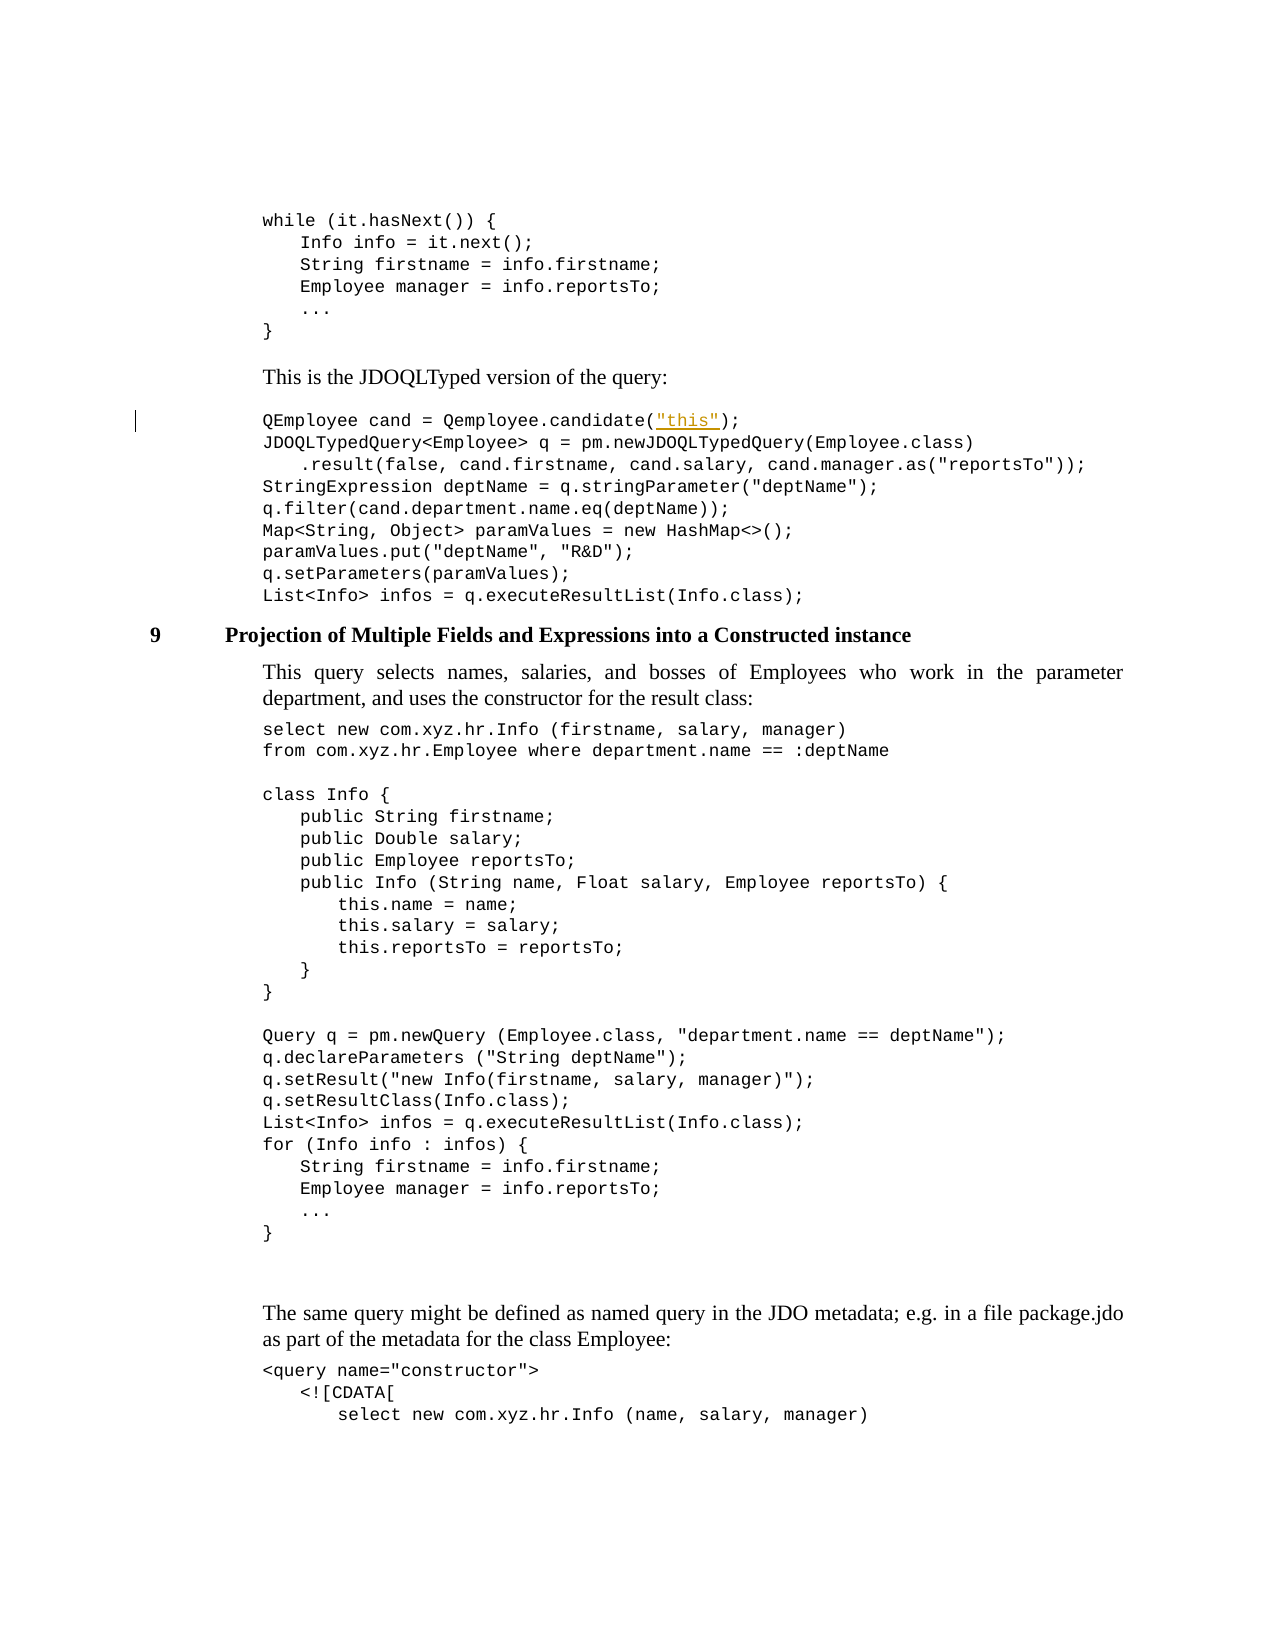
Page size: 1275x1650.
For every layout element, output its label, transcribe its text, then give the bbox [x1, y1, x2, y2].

text } [262, 1221, 1125, 1243]
text q.setResult("new Info(firstname, salary, manager)"); [262, 1068, 1125, 1090]
text } [262, 319, 1125, 341]
text public Double salary; [262, 828, 1125, 849]
text while (it.hasNext()) { [262, 210, 1125, 232]
text ... [262, 297, 1125, 319]
text .result(false, cand.firstname, cand.salary, cand.manager.as("reportsTo")); [262, 454, 1125, 476]
text String firstname = info.firstname; [262, 254, 1125, 276]
text This is the JDOQLTyped version of the query: [262, 363, 1125, 389]
text this.salary = salary; [262, 915, 1125, 937]
text StringExpression deptName = q.stringParameter("deptName"); [262, 476, 1125, 497]
text <![CDATA[ [262, 1382, 1125, 1404]
text } [262, 959, 1125, 981]
text select new com.xyz.hr.Info (firstname, salary, manager) from com.xyz.hr.Employee where department.name == :deptName [262, 718, 1125, 762]
text q.filter(cand.department.name.eq(deptName)); [262, 497, 1125, 519]
text Query q = pm.newQuery (Employee.class, "department.name == deptName"); [262, 1024, 1125, 1046]
text } [262, 981, 1125, 1003]
text paramValues.put("deptName", "R&D"); [262, 541, 1125, 563]
text q.setParameters(paramValues); [262, 563, 1125, 585]
text JDOQLTypedQuery<Employee> q = pm.newJDOQLTypedQuery(Employee.class) [262, 432, 1125, 454]
text q.setResultClass(Info.class); [262, 1090, 1125, 1112]
text public String firstname; [262, 806, 1125, 828]
text This query selects names, salaries, and bosses of Employees who work in the parameter department, and uses the constructor for the result class: [262, 658, 1125, 710]
text Employee manager = info.reportsTo; [262, 1178, 1125, 1199]
text class Info { [262, 784, 1125, 806]
text ... [262, 1199, 1125, 1221]
text this.name = name; [262, 893, 1125, 915]
text The same query might be defined as named query in the JDO metadata; e.g. in a file package.jdo as part of the metadata for the class Employee: [262, 1299, 1125, 1352]
text QEmployee cand = Qemployee.candidate("this"); [262, 410, 1125, 432]
text List<Info> infos = q.executeResultList(Info.class); [262, 1112, 1125, 1134]
text List<Info> infos = q.executeResultList(Info.class); [262, 585, 1125, 607]
text this.reportsTo = reportsTo; [262, 937, 1125, 959]
text Map<String, Object> paramValues = new HashMap<>(); [262, 519, 1125, 541]
text q.declareParameters ("String deptName"); [262, 1046, 1125, 1068]
text String firstname = info.firstname; [262, 1156, 1125, 1178]
text public Employee reportsTo; [262, 849, 1125, 871]
text for (Info info : infos) { [262, 1134, 1125, 1156]
text public Info (String name, Float salary, Employee reportsTo) { [262, 871, 1125, 893]
text <query name="constructor"> [262, 1360, 1125, 1382]
text select new com.xyz.hr.Info (name, salary, manager) [262, 1404, 1125, 1426]
text Info info = it.next(); [262, 232, 1125, 254]
text Employee manager = info.reportsTo; [262, 276, 1125, 297]
subtitle Projection of Multiple Fields and Expressions into a Constructed instance [150, 621, 1125, 647]
